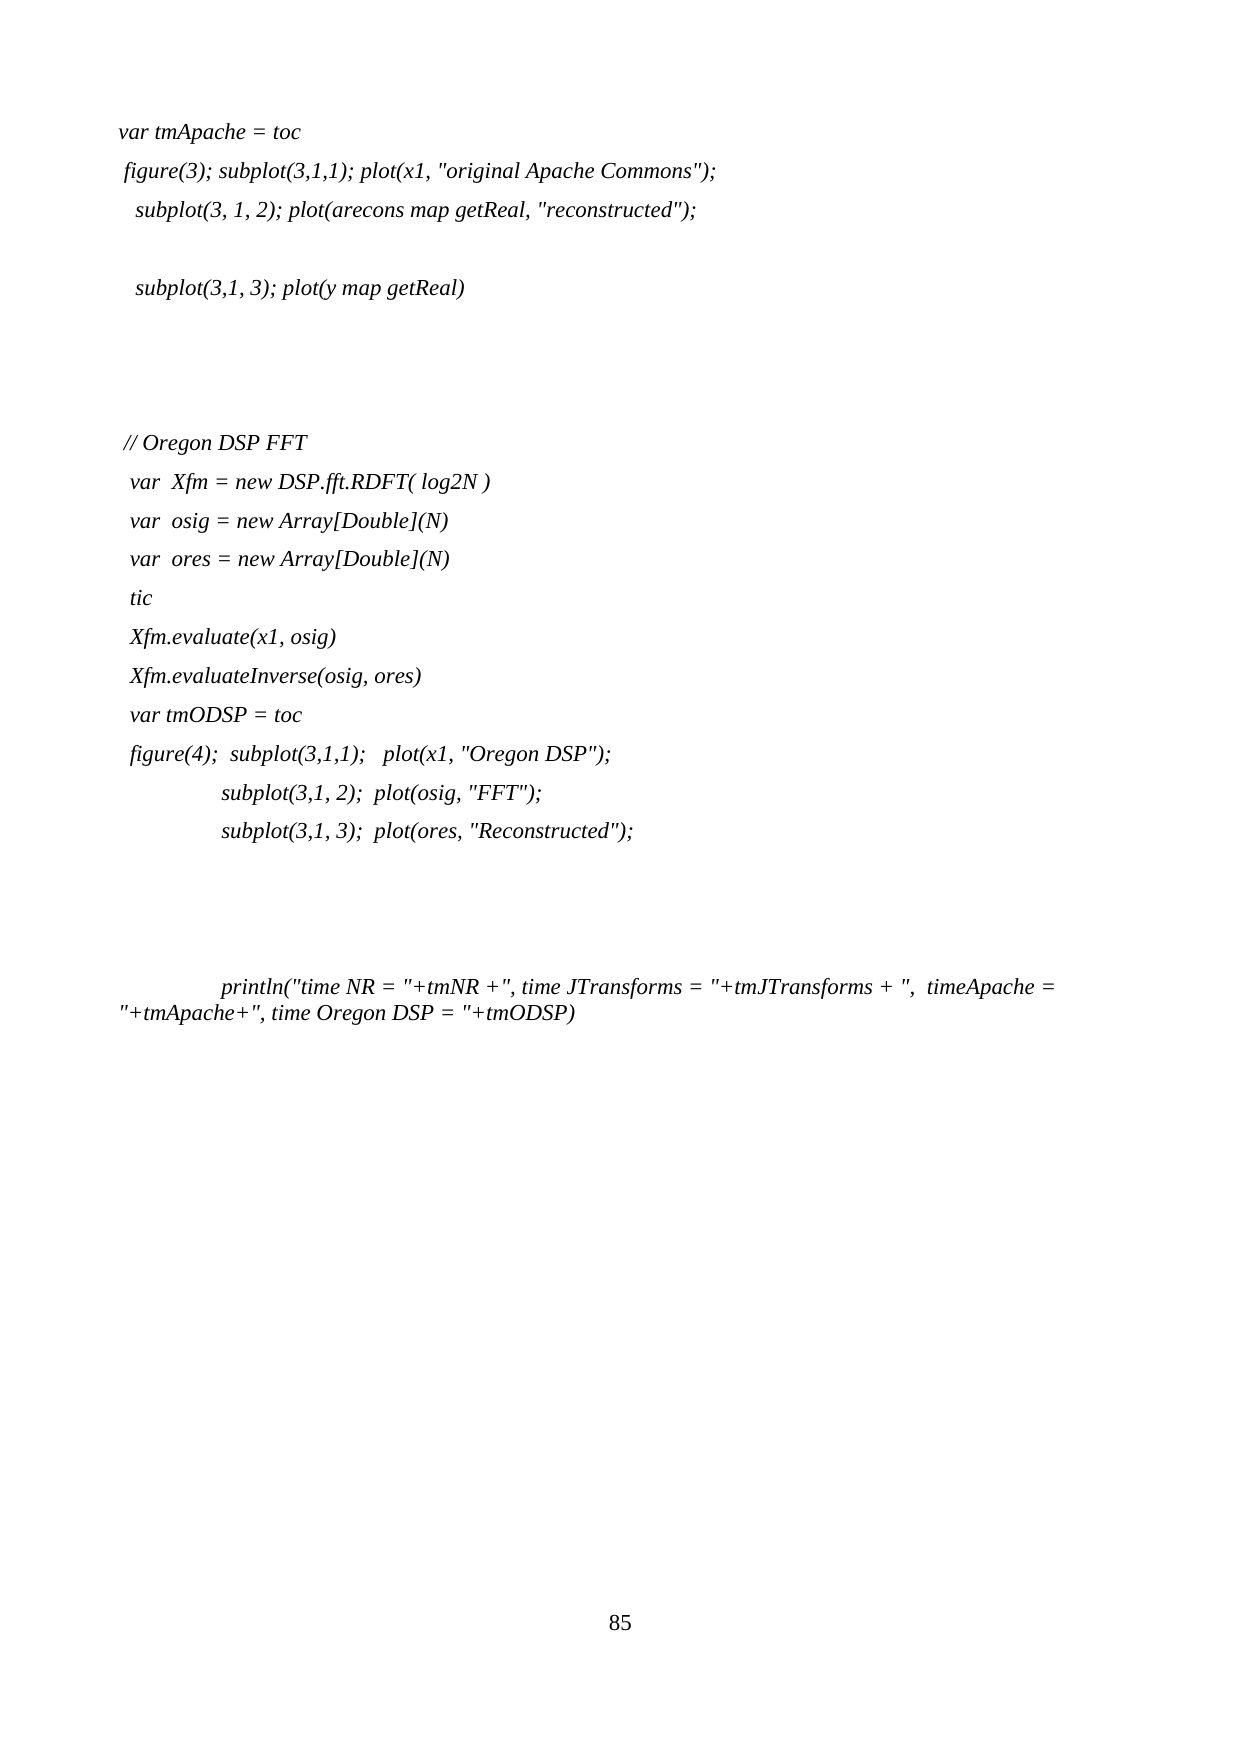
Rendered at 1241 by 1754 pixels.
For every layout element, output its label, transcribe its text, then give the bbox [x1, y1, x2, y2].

text var tmODSP = toc [118, 701, 1122, 727]
text Xfm.evaluate(x1, osig) [118, 623, 1122, 649]
text var osig = new Array[Double](N) [118, 507, 1122, 533]
text println("time NR = "+tmNR +", time JTransforms = "+tmJTransforms + ", timeApache = "+tmApache+", time Oregon DSP = "+tmODSP) [118, 973, 1122, 1026]
text var tmApache = toc [118, 118, 1122, 144]
text var Xfm = new DSP.fft.RDFT( log2N ) [118, 468, 1122, 494]
text Xfm.evaluateInverse(osig, ores) [118, 662, 1122, 688]
text var ores = new Array[Double](N) [118, 546, 1122, 572]
text figure(4); subplot(3,1,1); plot(x1, "Oregon DSP"); [118, 740, 1122, 766]
text subplot(3,1, 2); plot(osig, "FFT"); [118, 779, 1122, 805]
text tic [118, 584, 1122, 611]
text subplot(3, 1, 2); plot(arecons map getReal, "reconstructed"); [118, 196, 1122, 222]
text subplot(3,1, 3); plot(y map getReal) [118, 273, 1122, 300]
text // Oregon DSP FFT [118, 429, 1122, 455]
text subplot(3,1, 3); plot(ores, "Reconstructed"); [118, 817, 1122, 844]
text figure(3); subplot(3,1,1); plot(x1, "original Apache Commons"); [118, 157, 1122, 183]
